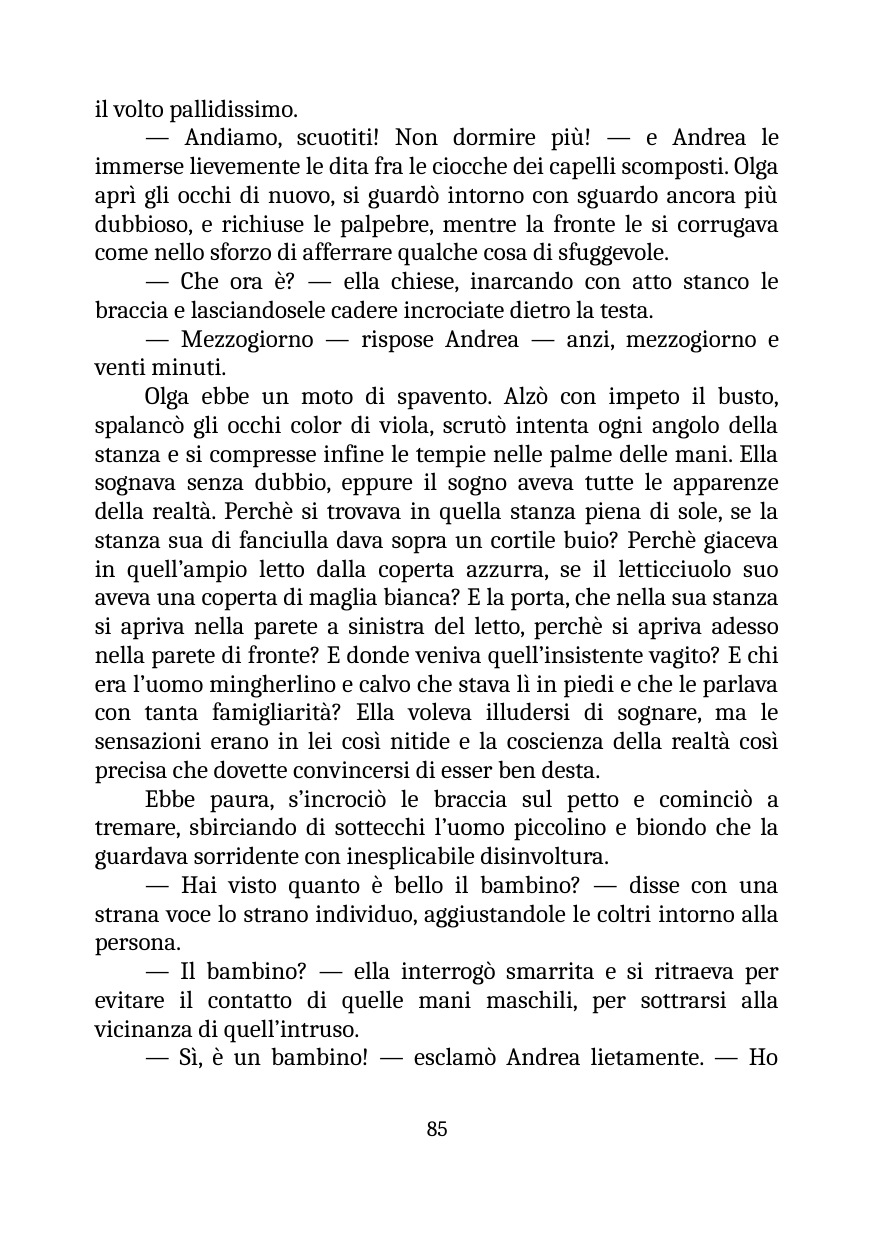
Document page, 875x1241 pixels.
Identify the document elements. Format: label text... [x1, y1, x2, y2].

text — Hai visto quanto è bello il bambino? — disse con una strana voce lo strano individuo, aggiustandole le coltri intorno alla persona. [94, 871, 779, 957]
text — Andiamo, scuotiti! Non dormire più! — e Andrea le immerse lievemente le dita fra le ciocche dei capelli scomposti. Olga aprì gli occhi di nuovo, si guardò intorno con sguardo ancora più dubbioso, e richiuse le palpebre, mentre la fronte le si corrugava come nello sforzo di afferrare qualche cosa di sfuggevole. [94, 123, 779, 267]
text il volto pallidissimo. [94, 94, 779, 123]
text — Il bambino? — ella interrogò smarrita e si ritraeva per evitare il contatto di quelle mani maschili, per sottrarsi alla vicinanza di quell’intruso. [94, 957, 779, 1043]
text — Che ora è? — ella chiese, inarcando con atto stanco le braccia e lasciandosele cadere incrociate dietro la testa. [94, 267, 779, 324]
text — Sì, è un bambino! — esclamò Andrea lietamente. — Ho [94, 1043, 779, 1072]
text — Mezzogiorno — rispose Andrea — anzi, mezzogiorno e venti minuti. [94, 324, 779, 382]
text Ebbe paura, s’incrociò le braccia sul petto e cominciò a tremare, sbirciando di sottecchi l’uomo piccolino e biondo che la guardava sorridente con inesplicabile disinvoltura. [94, 784, 779, 871]
text Olga ebbe un moto di spavento. Alzò con impeto il busto, spalancò gli occhi color di viola, scrutò intenta ogni angolo della stanza e si compresse infine le tempie nelle palme delle mani. Ella sognava senza dubbio, eppure il sogno aveva tutte le apparenze della realtà. Perchè si trovava in quella stanza piena di sole, se la stanza sua di fanciulla dava sopra un cortile buio? Perchè giaceva in quell’ampio letto dalla coperta azzurra, se il letticciuolo suo aveva una coperta di maglia bianca? E la porta, che nella sua stanza si apriva nella parete a sinistra del letto, perchè si apriva adesso nella parete di fronte? E donde veniva quell’insistente vagito? E chi era l’uomo mingherlino e calvo che stava lì in piedi e che le parlava con tanta famigliarità? Ella voleva illudersi di sognare, ma le sensazioni erano in lei così nitide e la coscienza della realtà così precisa che dovette convincersi di esser ben desta. [94, 382, 779, 784]
